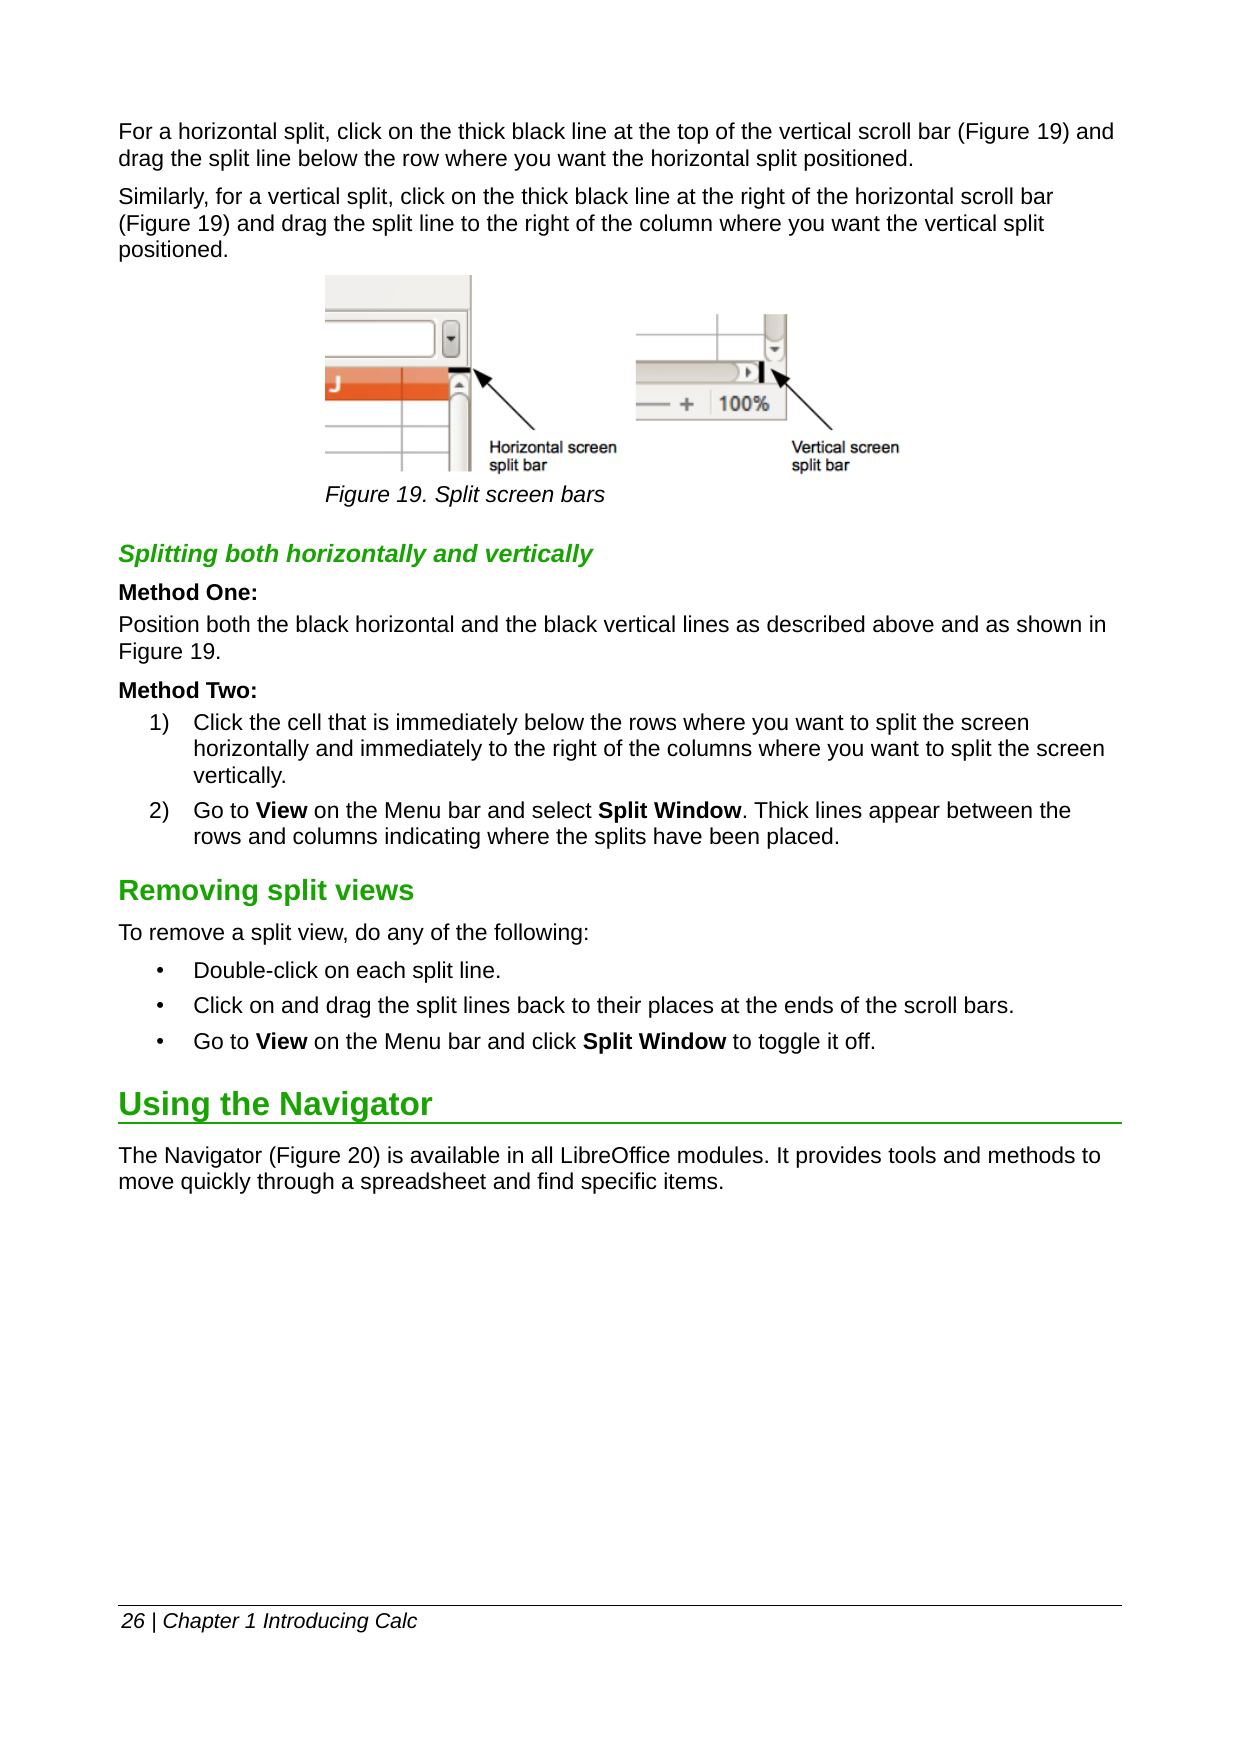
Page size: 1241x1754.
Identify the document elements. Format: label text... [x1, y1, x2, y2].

list Click the cell that is immediately below the rows where you want to split the screen horizontally and immediately to the right of the columns where you want to split the screen vertically. [169, 709, 1122, 788]
list Go to View on the Menu bar and select Split Window. Thick lines appear between the rows and columns indicating where the splits have been placed. [169, 797, 1122, 849]
text Similarly, for a vertical split, click on the thick black line at the right of the horizontal scroll bar (Figure 19) and drag the split line to the right of the column where you want the vertical split positioned. [118, 183, 1122, 262]
list Double-click on each split line. [156, 957, 1122, 984]
list Click on and drag the split lines back to their places at the ends of the scroll bars. [156, 992, 1122, 1019]
text For a horizontal split, click on the thick black line at the top of the vertical scroll bar (Figure 19) and drag the split line below the row where you want the horizontal split positioned. [118, 118, 1122, 171]
picture [325, 275, 916, 481]
text Figure 19. Split screen bars [325, 481, 915, 507]
subtitle Splitting both horizontally and vertically [118, 538, 1122, 567]
text Position both the black horizontal and the black vertical lines as described above and as shown in Figure 19. [118, 611, 1122, 664]
text The Navigator (Figure 20) is available in all LibreOffice modules. It provides tools and methods to move quickly through a spreadsheet and find specific items. [118, 1142, 1122, 1194]
list To remove a split view, do any of the following: [118, 918, 1122, 945]
subtitle Using the Navigator [118, 1083, 1122, 1122]
subtitle Removing split views [118, 873, 1122, 907]
text Method Two: [118, 677, 1122, 703]
list Go to View on the Menu bar and click Split Window to toggle it off. [156, 1028, 1122, 1054]
text Method One: [118, 579, 1122, 605]
